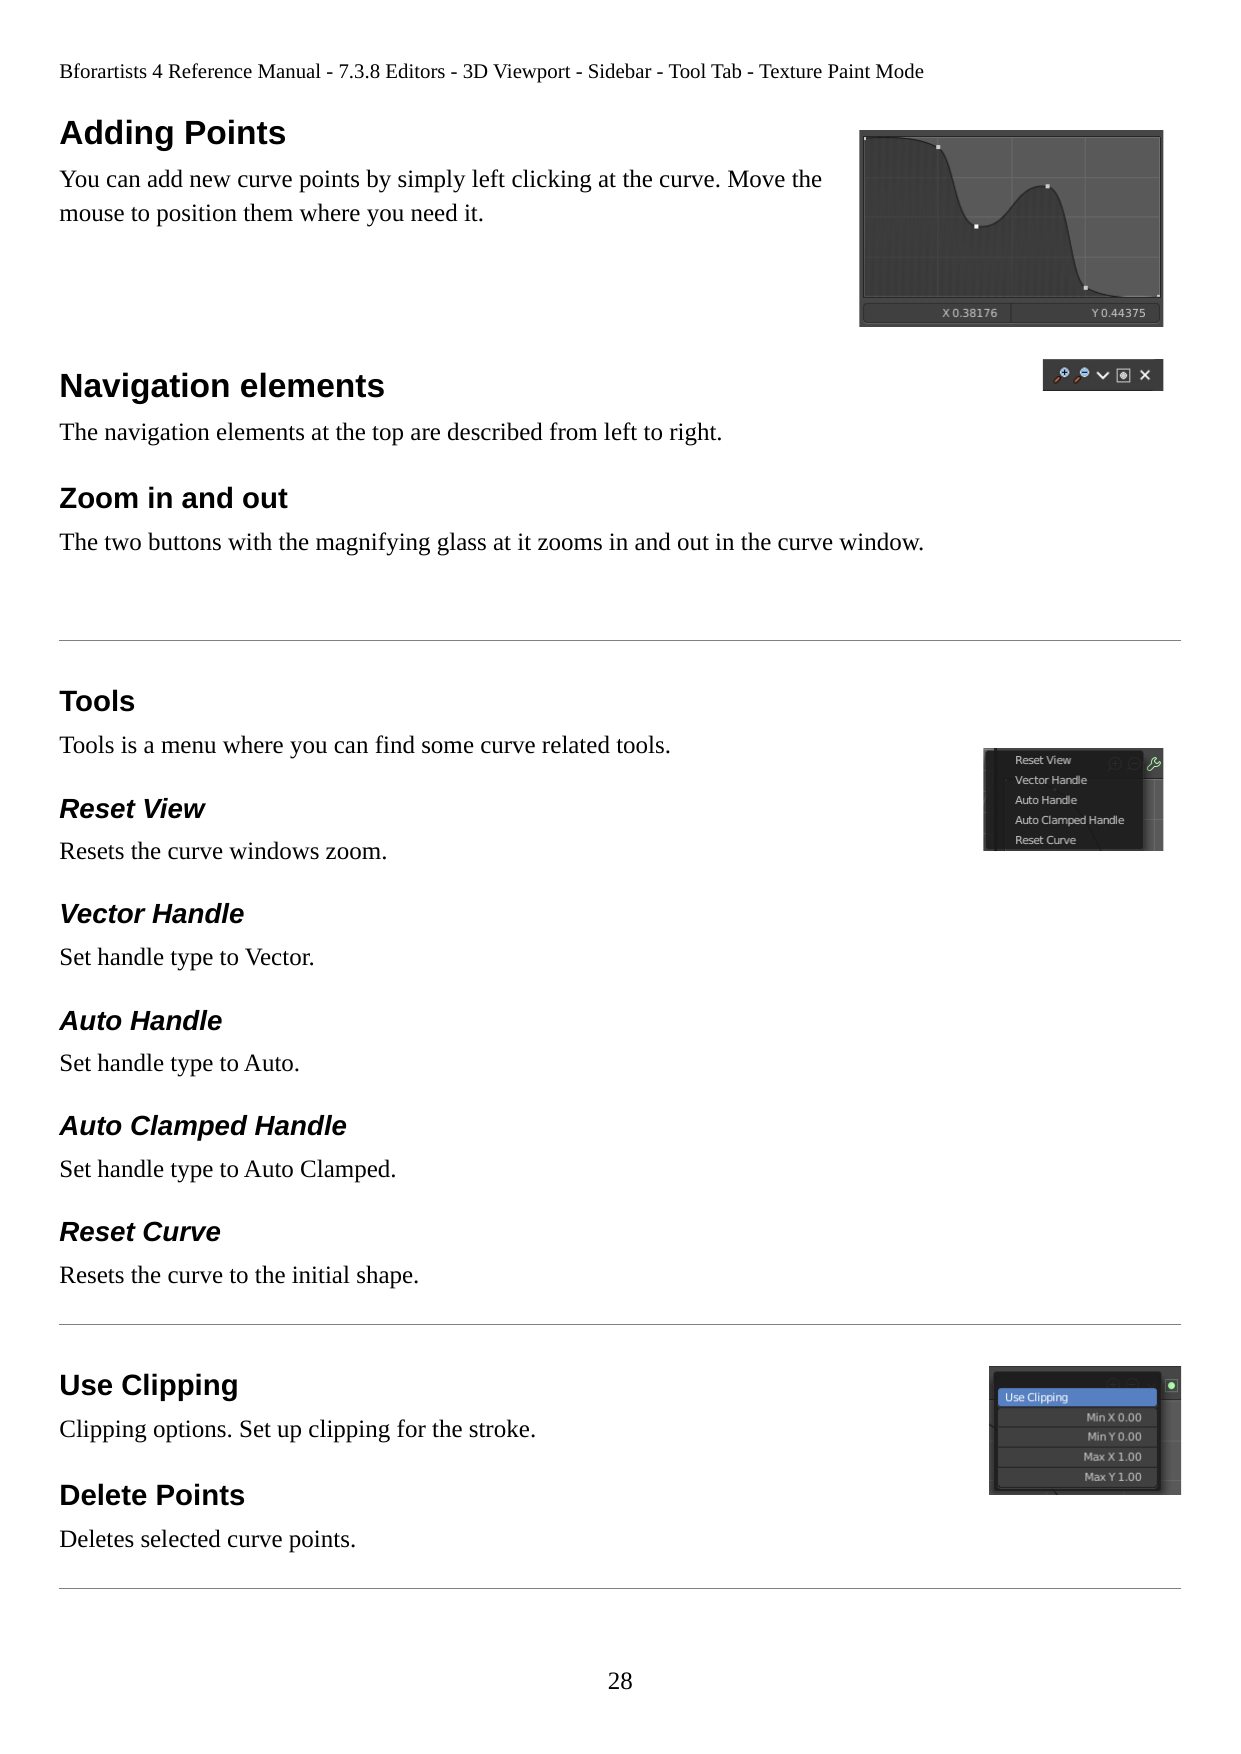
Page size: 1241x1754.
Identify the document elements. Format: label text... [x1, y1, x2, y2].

text Set handle type to Vector. [59, 942, 1181, 971]
picture [1042, 359, 1164, 391]
subtitle Navigation elements [59, 366, 1181, 405]
subtitle Reset View [59, 792, 983, 824]
picture [859, 130, 1164, 327]
text You can add new curve points by simply left clicking at the curve. Move the mouse to position them where you need it. [59, 164, 859, 227]
subtitle Delete Points [59, 1478, 1181, 1512]
subtitle Vector Handle [59, 898, 1181, 930]
subtitle Use Clipping [59, 1368, 989, 1402]
subtitle Auto Handle [59, 1004, 1181, 1036]
subtitle Adding Points [59, 113, 1181, 151]
text Resets the curve to the initial shape. [59, 1260, 1181, 1289]
text The navigation elements at the top are described from left to right. [59, 417, 1181, 446]
text Set handle type to Auto Clamped. [59, 1154, 1181, 1183]
subtitle Reset Curve [59, 1216, 1181, 1248]
subtitle Tools [59, 684, 1181, 718]
subtitle [1164, 792, 1181, 824]
subtitle Zoom in and out [59, 481, 1181, 515]
text The two buttons with the magnifying glass at it zooms in and out in the curve window. [59, 527, 1181, 556]
subtitle Auto Clamped Handle [59, 1110, 1181, 1142]
text Resets the curve windows zoom. [59, 836, 1181, 865]
text Deletes selected curve points. [59, 1524, 1181, 1553]
text Clipping options. Set up clipping for the stroke. [59, 1414, 989, 1443]
text Tools is a menu where you can find some curve related tools. [59, 730, 1181, 759]
picture [983, 748, 1164, 851]
text Set handle type to Auto. [59, 1048, 1181, 1077]
picture [989, 1366, 1182, 1495]
